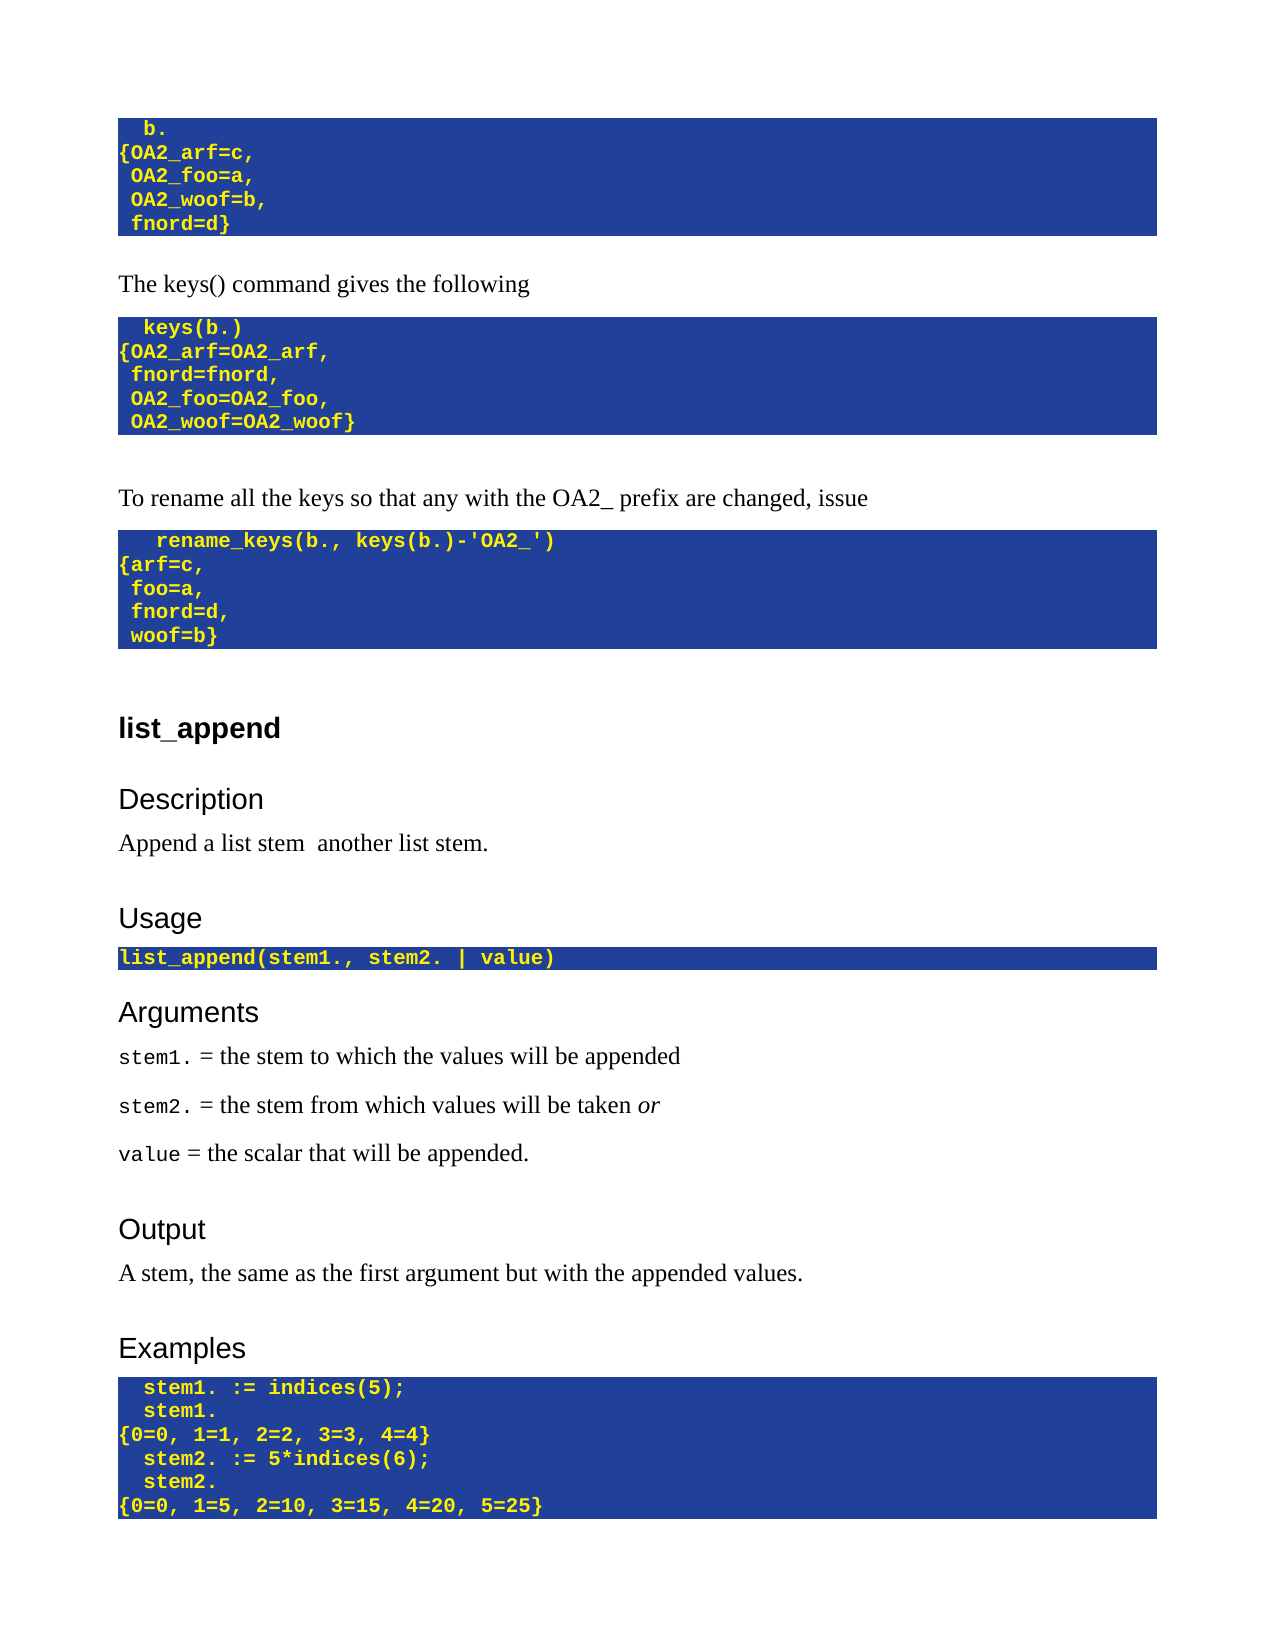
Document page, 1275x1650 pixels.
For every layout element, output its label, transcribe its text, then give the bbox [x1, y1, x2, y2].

subtitle Examples [118, 1331, 1157, 1364]
text {0=0, 1=1, 2=2, 3=3, 4=4} [118, 1424, 1157, 1448]
subtitle Arguments [118, 995, 1157, 1029]
text The keys() command gives the following [118, 236, 1157, 298]
text Append a list stem another list stem. [118, 828, 1157, 857]
subtitle list_append [118, 711, 1157, 744]
text rename_keys(b., keys(b.)-'OA2_') [118, 530, 1157, 554]
text list_append(stem1., stem2. | value) [118, 947, 1157, 970]
text stem1. := indices(5); [118, 1377, 1157, 1400]
text stem1. [118, 1400, 1157, 1424]
text stem2. [118, 1471, 1157, 1495]
subtitle Output [118, 1212, 1157, 1246]
text {0=0, 1=5, 2=10, 3=15, 4=20, 5=25} [118, 1495, 1157, 1519]
text fnord=d, [118, 601, 1157, 625]
text fnord=d} [118, 213, 1157, 236]
text To rename all the keys so that any with the OA2_ prefix are changed, issue [118, 483, 1157, 512]
text {OA2_arf=OA2_arf, [118, 341, 1157, 364]
text foo=a, [118, 578, 1157, 601]
text keys(b.) [118, 317, 1157, 341]
text A stem, the same as the first argument but with the appended values. [118, 1258, 1157, 1287]
text stem2. = the stem from which values will be taken or [118, 1090, 1157, 1119]
text {OA2_arf=c, [118, 142, 1157, 165]
subtitle Description [118, 782, 1157, 816]
text stem2. := 5*indices(6); [118, 1448, 1157, 1471]
text OA2_foo=a, [118, 165, 1157, 189]
text fnord=fnord, [118, 364, 1157, 388]
text b. [118, 118, 1157, 142]
text OA2_foo=OA2_foo, [118, 388, 1157, 412]
text OA2_woof=OA2_woof} [118, 412, 1157, 435]
text value = the scalar that will be appended. [118, 1138, 1157, 1168]
text woof=b} [118, 625, 1157, 649]
text stem1. = the stem to which the values will be appended [118, 1041, 1157, 1071]
subtitle Usage [118, 901, 1157, 934]
text {arf=c, [118, 554, 1157, 578]
text OA2_woof=b, [118, 189, 1157, 213]
